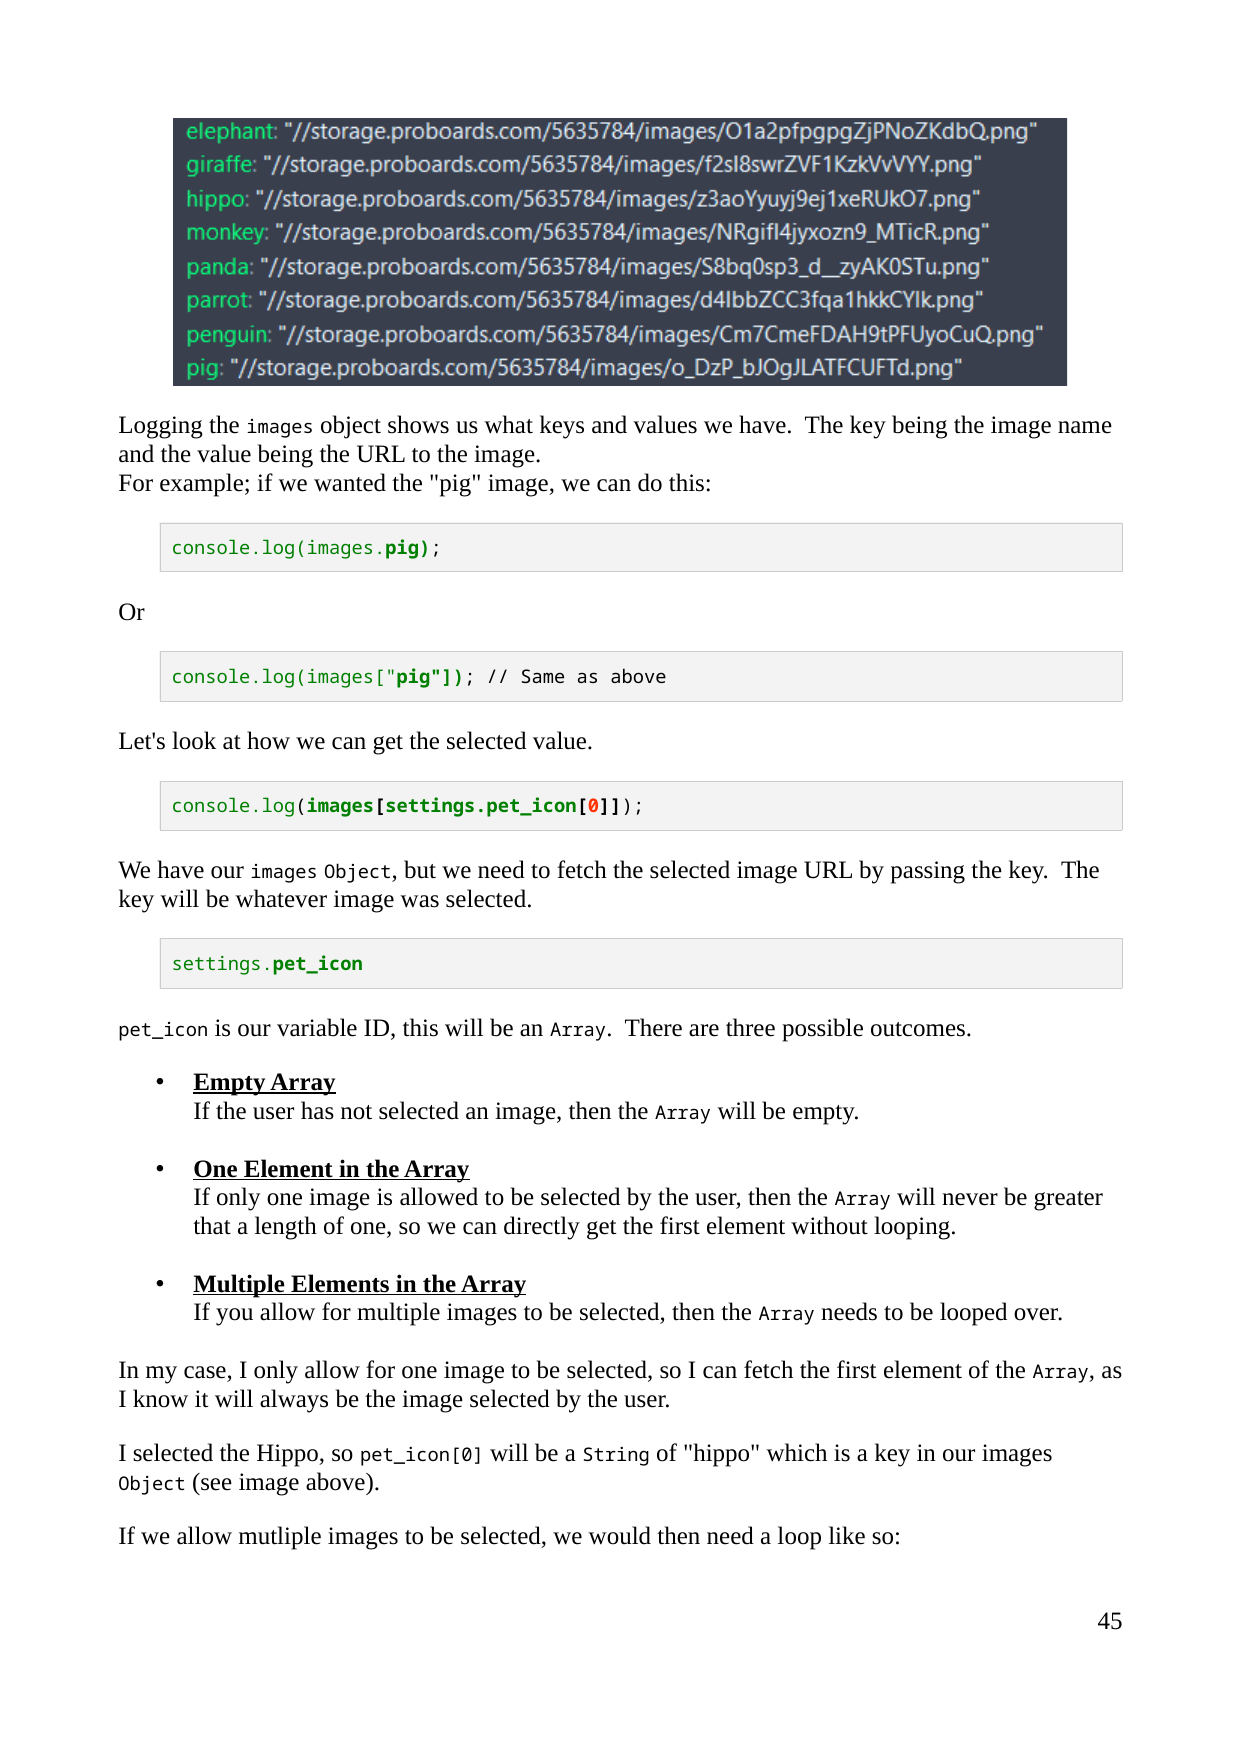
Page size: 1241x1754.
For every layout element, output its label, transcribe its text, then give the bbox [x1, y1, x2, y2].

picture [173, 118, 1068, 386]
list Multiple Elements in the Array If you allow for multiple images to be selected, then the Array needs to be looped over. [156, 1269, 1122, 1355]
text In my case, I only allow for one image to be selected, so I can fetch the first element of the Array, as I know it will always be the image selected by the user. [118, 1355, 1122, 1412]
text For example; if we wanted the "pig" image, we can do this: [118, 468, 1122, 497]
text console.log(images.pig); [161, 524, 1122, 571]
text If we allow mutliple images to be selected, we would then need a loop like so: [118, 1521, 1122, 1550]
text Logging the images object shows us what keys and values we have. The key being the image name and the value being the URL to the image. [118, 411, 1122, 468]
list One Element in the Array If only one image is allowed to be selected by the user, then the Array will never be greater that a length of one, so we can directly get the first element without looping. [156, 1154, 1122, 1269]
text We have our images Object, but we need to fetch the selected image URL by passing the key. The key will be whatever image was selected. [118, 855, 1122, 913]
text Let's look at how we can get the selected value. [118, 726, 1122, 755]
text console.log(images["pig"]); // Same as above [161, 652, 1122, 701]
text pet_icon is our variable ID, this will be an Array. There are three possible outcomes. [118, 1013, 1122, 1042]
text I selected the Hippo, so pet_icon[0] will be a String of "hippo" which is a key in our images Object (see image above). [118, 1438, 1122, 1495]
list Empty Array If the user has not selected an image, then the Array will be empty. [156, 1067, 1122, 1154]
text console.log(images[settings.pet_icon[0]]); [161, 782, 1122, 830]
text settings.pet_icon [161, 939, 1122, 988]
text Or [118, 597, 1122, 626]
